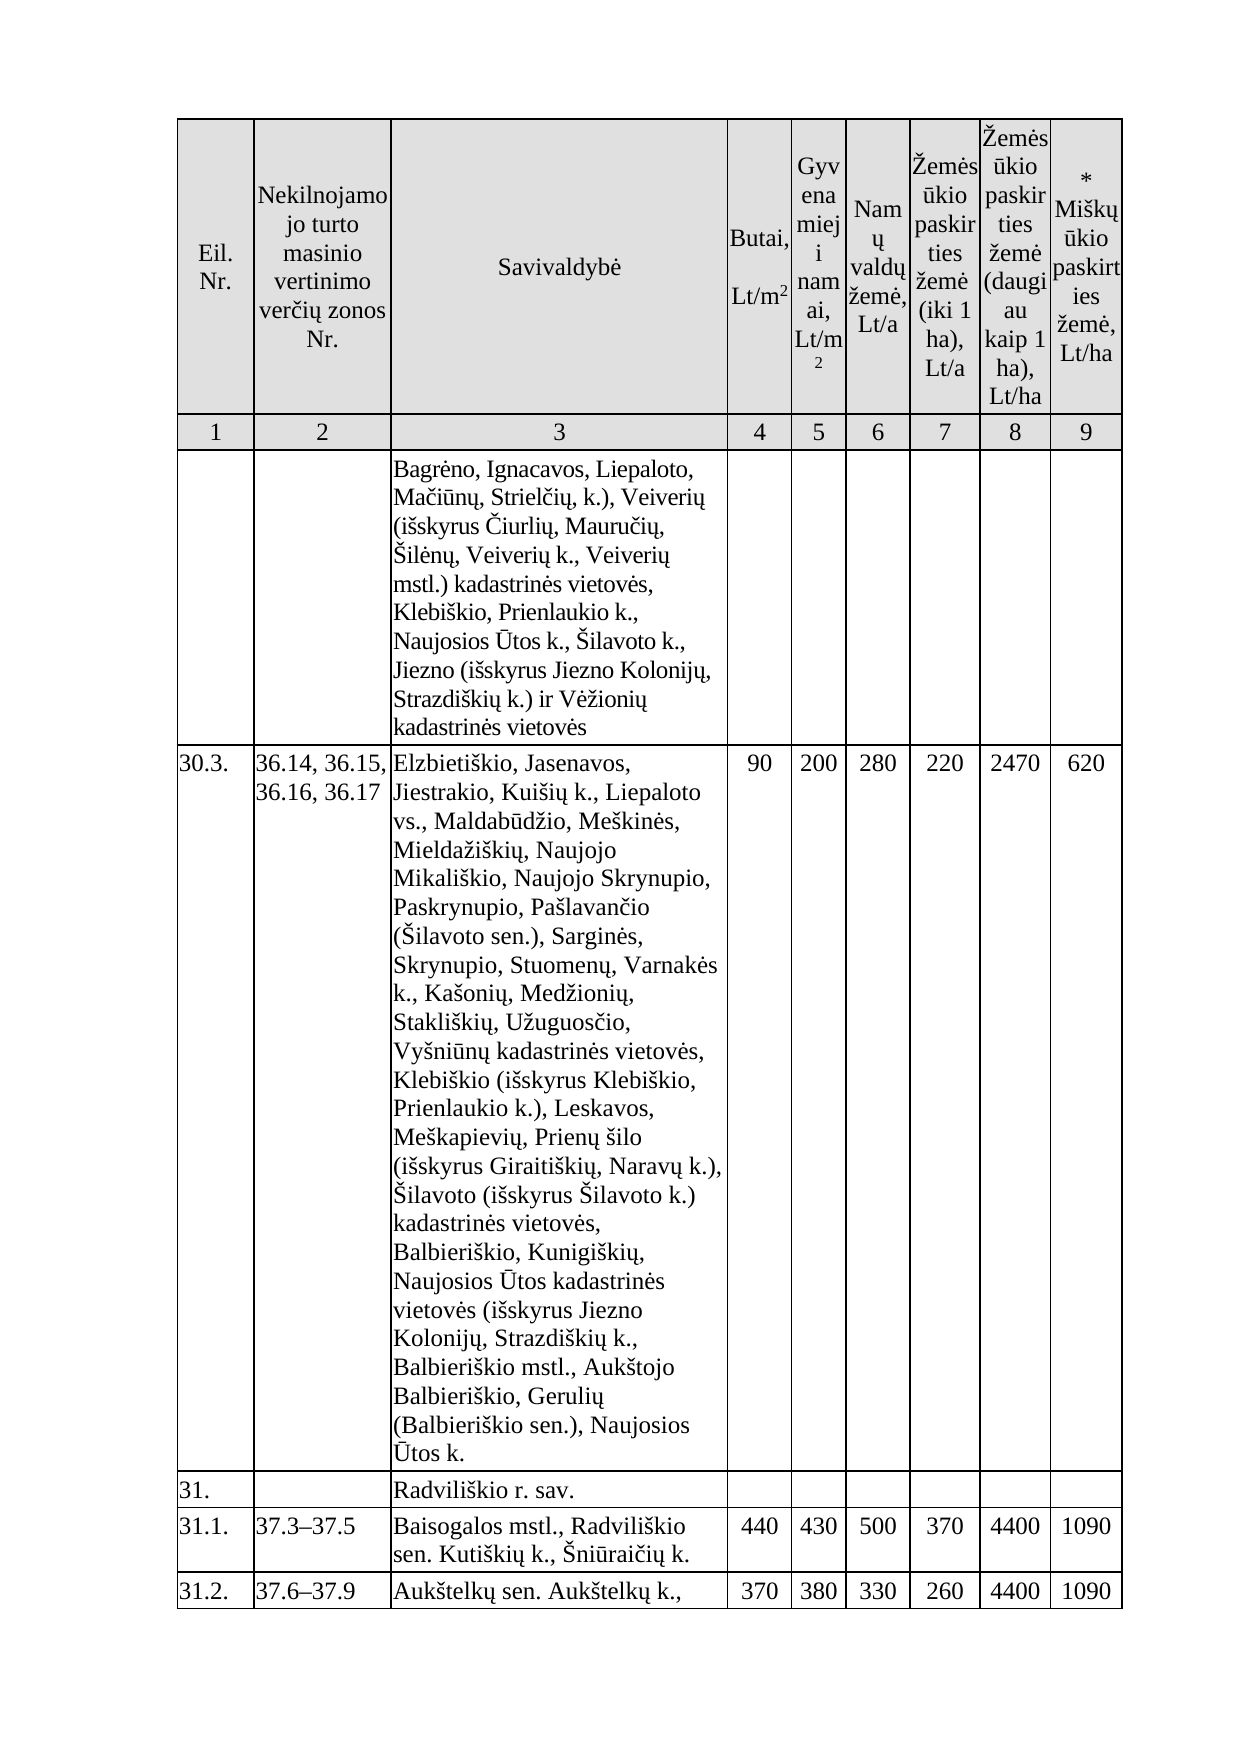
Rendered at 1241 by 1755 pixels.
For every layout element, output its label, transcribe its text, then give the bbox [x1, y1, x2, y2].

table_cell 500 [847, 1508, 909, 1571]
table_cell [911, 1472, 979, 1506]
table_cell 36.14, 36.15, 36.16, 36.17 [255, 746, 390, 1470]
table_header Savivaldybė [392, 120, 727, 413]
table_cell 31. [178, 1472, 253, 1506]
table_header Namų valdų žemė, Lt/a [847, 120, 909, 413]
table_cell Baisogalos mstl., Radviliškio sen. Kutiškių k., Šniūraičių k. [392, 1508, 727, 1571]
table_cell 4400 [981, 1573, 1050, 1607]
table_cell [847, 1472, 909, 1506]
table_cell 5 [792, 415, 845, 449]
table_cell 2470 [981, 746, 1050, 1470]
table_cell 9 [1051, 415, 1121, 449]
table_cell [255, 1472, 390, 1506]
table_cell 440 [728, 1508, 791, 1571]
table_cell [981, 1472, 1050, 1506]
table_header Žemės ūkio paskirties žemė (daugiau kaip 1 ha), Lt/ha [981, 120, 1050, 413]
table_cell 430 [792, 1508, 845, 1571]
table_cell 380 [792, 1573, 845, 1607]
table_header Žemės ūkio paskirties žemė (iki 1 ha), Lt/a [911, 120, 979, 413]
table_cell 260 [911, 1573, 979, 1607]
table_cell [911, 451, 979, 744]
table_cell 37.6–37.9 [255, 1573, 390, 1607]
table_cell 1090 [1051, 1573, 1121, 1607]
table_cell [728, 451, 791, 744]
table_cell [981, 451, 1050, 744]
table_cell 220 [911, 746, 979, 1470]
table_cell 3 [392, 415, 727, 449]
table_cell 90 [728, 746, 791, 1470]
table_cell 330 [847, 1573, 909, 1607]
table_cell 6 [847, 415, 909, 449]
table_cell 2 [255, 415, 390, 449]
table_cell 30.3. [178, 746, 253, 1470]
table_header Nekilnojamojo turto masinio vertinimo verčių zonos Nr. [255, 120, 390, 413]
table_cell [792, 451, 845, 744]
table_cell 370 [911, 1508, 979, 1571]
table_cell 200 [792, 746, 845, 1470]
table_cell Radviliškio r. sav. [392, 1472, 727, 1506]
table_cell 4 [728, 415, 791, 449]
table_header Gyvenamieji namai, Lt/m2 [792, 120, 845, 413]
table_cell 280 [847, 746, 909, 1470]
table_cell Aukštelkų sen. Aukštelkų k., [392, 1573, 727, 1607]
table_header Butai, Lt/m2 [728, 120, 791, 413]
table_cell 8 [981, 415, 1050, 449]
table_cell [255, 451, 390, 744]
table_cell 4400 [981, 1508, 1050, 1571]
table_cell 7 [911, 415, 979, 449]
table_cell 1090 [1051, 1508, 1121, 1571]
table_cell 31.1. [178, 1508, 253, 1571]
table_header * Miškų ūkio paskirties žemė, Lt/ha [1051, 120, 1121, 413]
table_cell [178, 451, 253, 744]
table_cell 37.3–37.5 [255, 1508, 390, 1571]
table_cell [1051, 451, 1121, 744]
table_cell Elzbietiškio, Jasenavos, Jiestrakio, Kuišių k., Liepaloto vs., Maldabūdžio, Meškinės, Mieldažiškių, Naujojo Mikališkio, Naujojo Skrynupio, Paskrynupio, Pašlavančio (Šilavoto sen.), Sarginės, Skrynupio, Stuomenų, Varnakės k., Kašonių, Medžionių, Stakliškių, Užuguosčio, Vyšniūnų kadastrinės vietovės, Klebiškio (išskyrus Klebiškio, Prienlaukio k.), Leskavos, Meškapievių, Prienų šilo (išskyrus Giraitiškių, Naravų k.), Šilavoto (išskyrus Šilavoto k.) kadastrinės vietovės, Balbieriškio, Kunigiškių, Naujosios Ūtos kadastrinės vietovės (išskyrus Jiezno Kolonijų, Strazdiškių k., Balbieriškio mstl., Aukštojo Balbieriškio, Gerulių (Balbieriškio sen.), Naujosios Ūtos k. [392, 746, 727, 1470]
table_cell [847, 451, 909, 744]
table_cell 620 [1051, 746, 1121, 1470]
table_cell [1051, 1472, 1121, 1506]
table_cell 370 [728, 1573, 791, 1607]
table_cell Bagrėno, Ignacavos, Liepaloto, Mačiūnų, Strielčių, k.), Veiverių (išskyrus Čiurlių, Mauručių, Šilėnų, Veiverių k., Veiverių mstl.) kadastrinės vietovės, Klebiškio, Prienlaukio k., Naujosios Ūtos k., Šilavoto k., Jiezno (išskyrus Jiezno Kolonijų, Strazdiškių k.) ir Vėžionių kadastrinės vietovės [392, 451, 727, 744]
table_cell [728, 1472, 791, 1506]
table_cell 1 [178, 415, 253, 449]
table_header Eil. Nr. [178, 120, 253, 413]
table_cell 31.2. [178, 1573, 253, 1607]
table_cell [792, 1472, 845, 1506]
